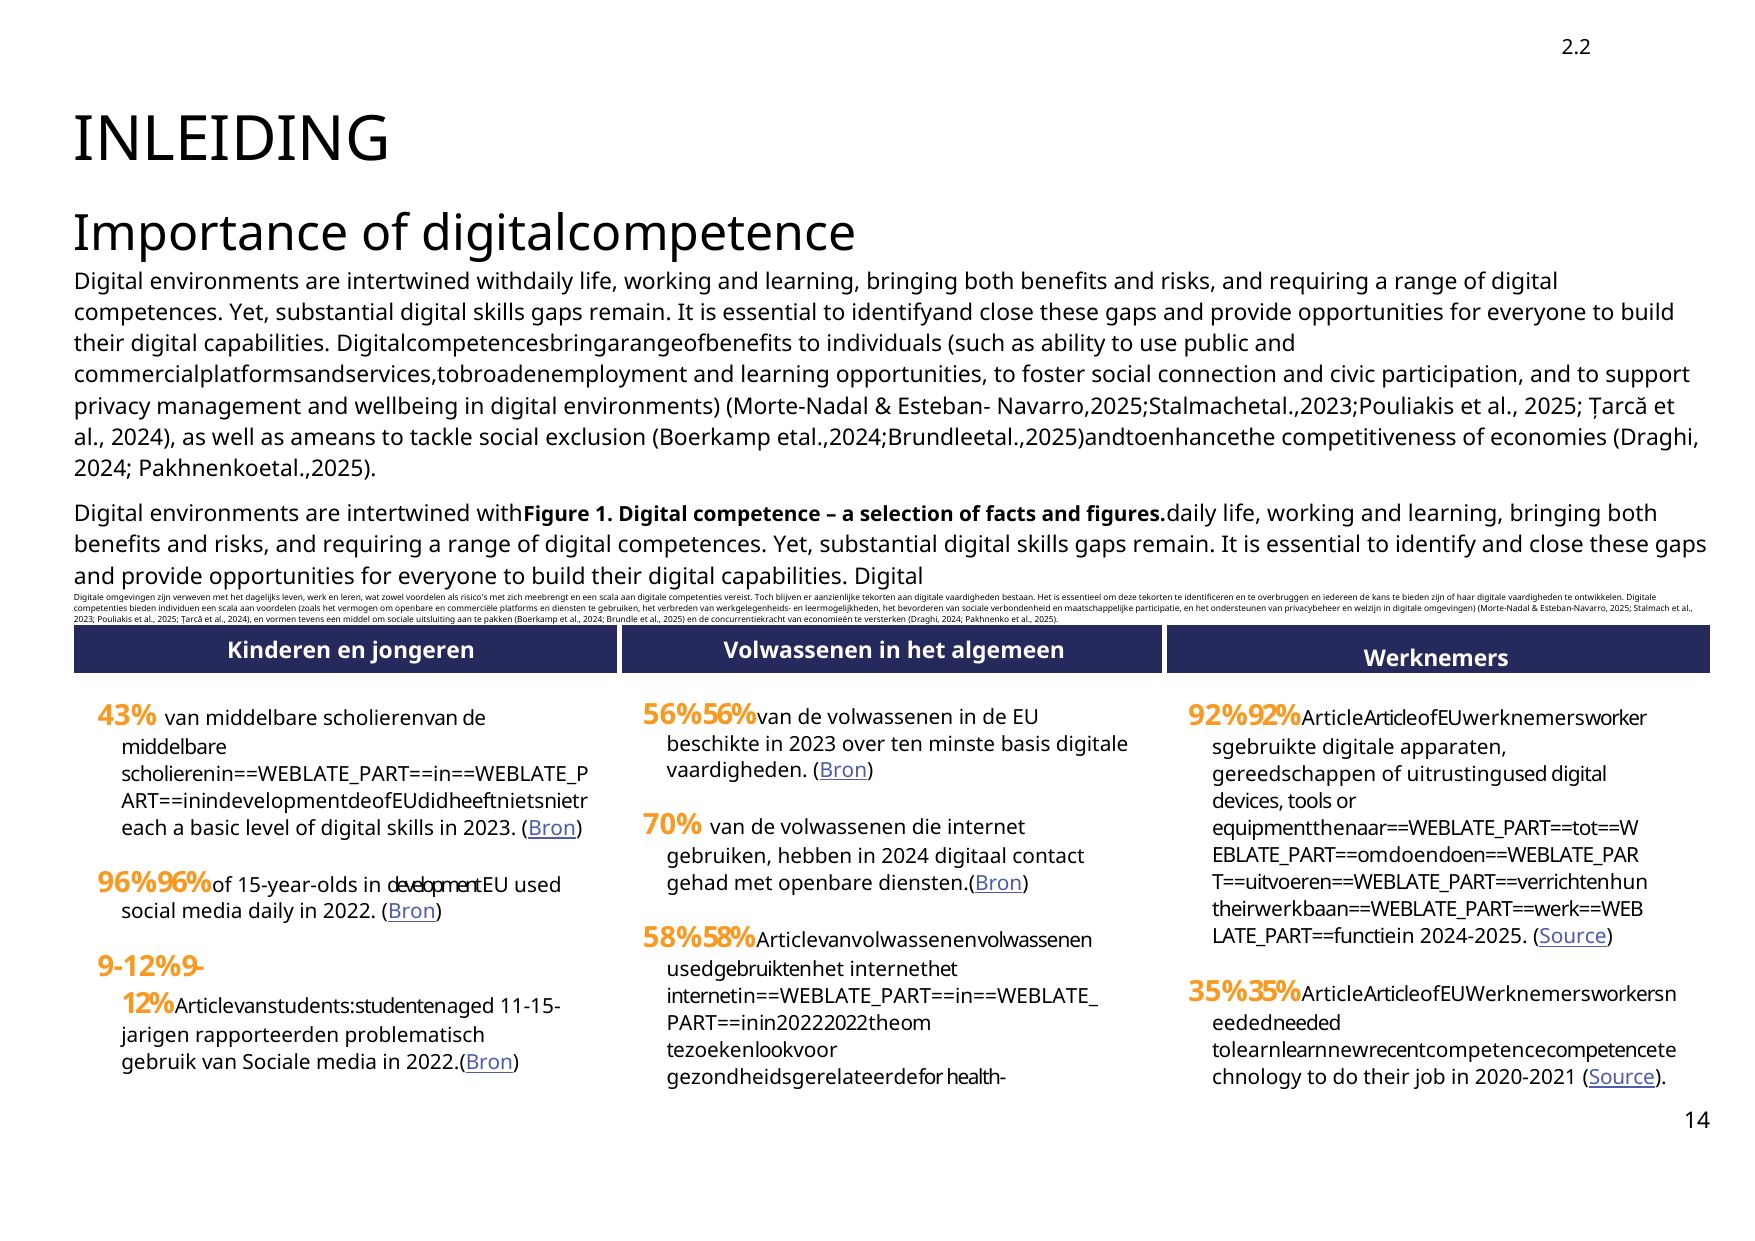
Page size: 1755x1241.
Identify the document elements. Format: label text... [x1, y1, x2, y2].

text Digitale omgevingen zijn verweven met het dagelijks leven, werk en leren, wat zowel voordelen als risico's met zich meebrengt en een scala aan digitale competenties vereist. Toch blijven er aanzienlijke tekorten aan digitale vaardigheden bestaan. Het is essentieel om deze tekorten te identificeren en te overbruggen en iedereen de kans te bieden zijn of haar digitale vaardigheden te ontwikkelen. Digitale competenties bieden individuen een scala aan voordelen (zoals het vermogen om openbare en commerciële platforms en diensten te gebruiken, het verbreden van werkgelegenheids- en leermogelijkheden, het bevorderen van sociale verbondenheid en maatschappelijke participatie, en het ondersteunen van privacybeheer en welzijn in digitale omgevingen) (Morte-Nadal & Esteban-Navarro, 2025; Stalmach et al., 2023; Pouliakis et al., 2025; Țarcă et al., 2024), en vormen tevens een middel om sociale uitsluiting aan te pakken (Boerkamp et al., 2024; Brundle et al., 2025) en de concurrentiekracht van economieën te versterken (Draghi, 2024; Pakhnenko et al., 2025). [74, 591, 1710, 625]
table_header Kinderen en jongeren [74, 625, 617, 673]
subtitle Importance of digitalcompetence [74, 197, 1710, 265]
text Digital environments are intertwined withFigure 1. Digital competence – a selection of facts and figures.daily life, working and learning, bringing both benefits and risks, and requiring a range of digital competences. Yet, substantial digital skills gaps remain. It is essential to identify and close these gaps and provide opportunities for everyone to build their digital capabilities. Digital [74, 497, 1710, 591]
table_header Volwassenen in het algemeen [622, 625, 1162, 673]
text Digital environments are intertwined withdaily life, working and learning, bringing both benefits and risks, and requiring a range of digital competences. Yet, substantial digital skills gaps remain. It is essential to identifyand close these gaps and provide opportunities for everyone to build their digital capabilities. Digitalcompetencesbringarangeofbenefits to individuals (such as ability to use public and commercialplatformsandservices,tobroadenemployment and learning opportunities, to foster social connection and civic participation, and to support privacy management and wellbeing in digital environments) (Morte-Nadal & Esteban- Navarro,2025;Stalmachetal.,2023;Pouliakis et al., 2025; Țarcă et al., 2024), as well as ameans to tackle social exclusion (Boerkamp etal.,2024;Brundleetal.,2025)andtoenhancethe competitiveness of economies (Draghi, 2024; Pakhnenkoetal.,2025). [74, 265, 1710, 483]
table_cell 56%56%van de volwassenen in de EU beschikte in 2023 over ten minste basis digitale vaardigheden. (Bron) 70% van de volwassenen die internet gebruiken, hebben in 2024 digitaal contact gehad met openbare diensten.(Bron) 58%58%Articlevanvolwassenenvolwassenenusedgebruiktenhet internethet internetin==WEBLATE_PART==in==WEBLATE_PART==inin20222022theom tezoekenlookvoor gezondheidsgerelateerdefor health- [619, 673, 1165, 1091]
table_cell 43% van middelbare scholierenvan de middelbare scholierenin==WEBLATE_PART==in==WEBLATE_PART==inindevelopmentdeofEUdidheeftnietsnietreach a basic level of digital skills in 2023. (Bron) 96%96%of 15-year-olds in developmentEU used social media daily in 2022. (Bron) 9-12%9-12%Articlevanstudents:studentenaged 11-15-jarigen rapporteerden problematisch gebruik van Sociale media in 2022.(Bron) [74, 673, 619, 1091]
table_cell 92%92%ArticleArticleofEUwerknemersworkersgebruikte digitale apparaten, gereedschappen of uitrustingused digital devices, tools or equipmentthenaar==WEBLATE_PART==tot==WEBLATE_PART==omdoendoen==WEBLATE_PART==uitvoeren==WEBLATE_PART==verrichtenhuntheirwerkbaan==WEBLATE_PART==werk==WEBLATE_PART==functiein 2024-2025. (Source) 35%35%ArticleArticleofEUWerknemersworkersneededneeded tolearnlearnnewrecentcompetencecompetencetechnology to do their job in 2020-2021 (Source). [1165, 673, 1710, 1091]
table_header Werknemers [1167, 625, 1710, 673]
subtitle INLEIDING [74, 93, 1710, 179]
